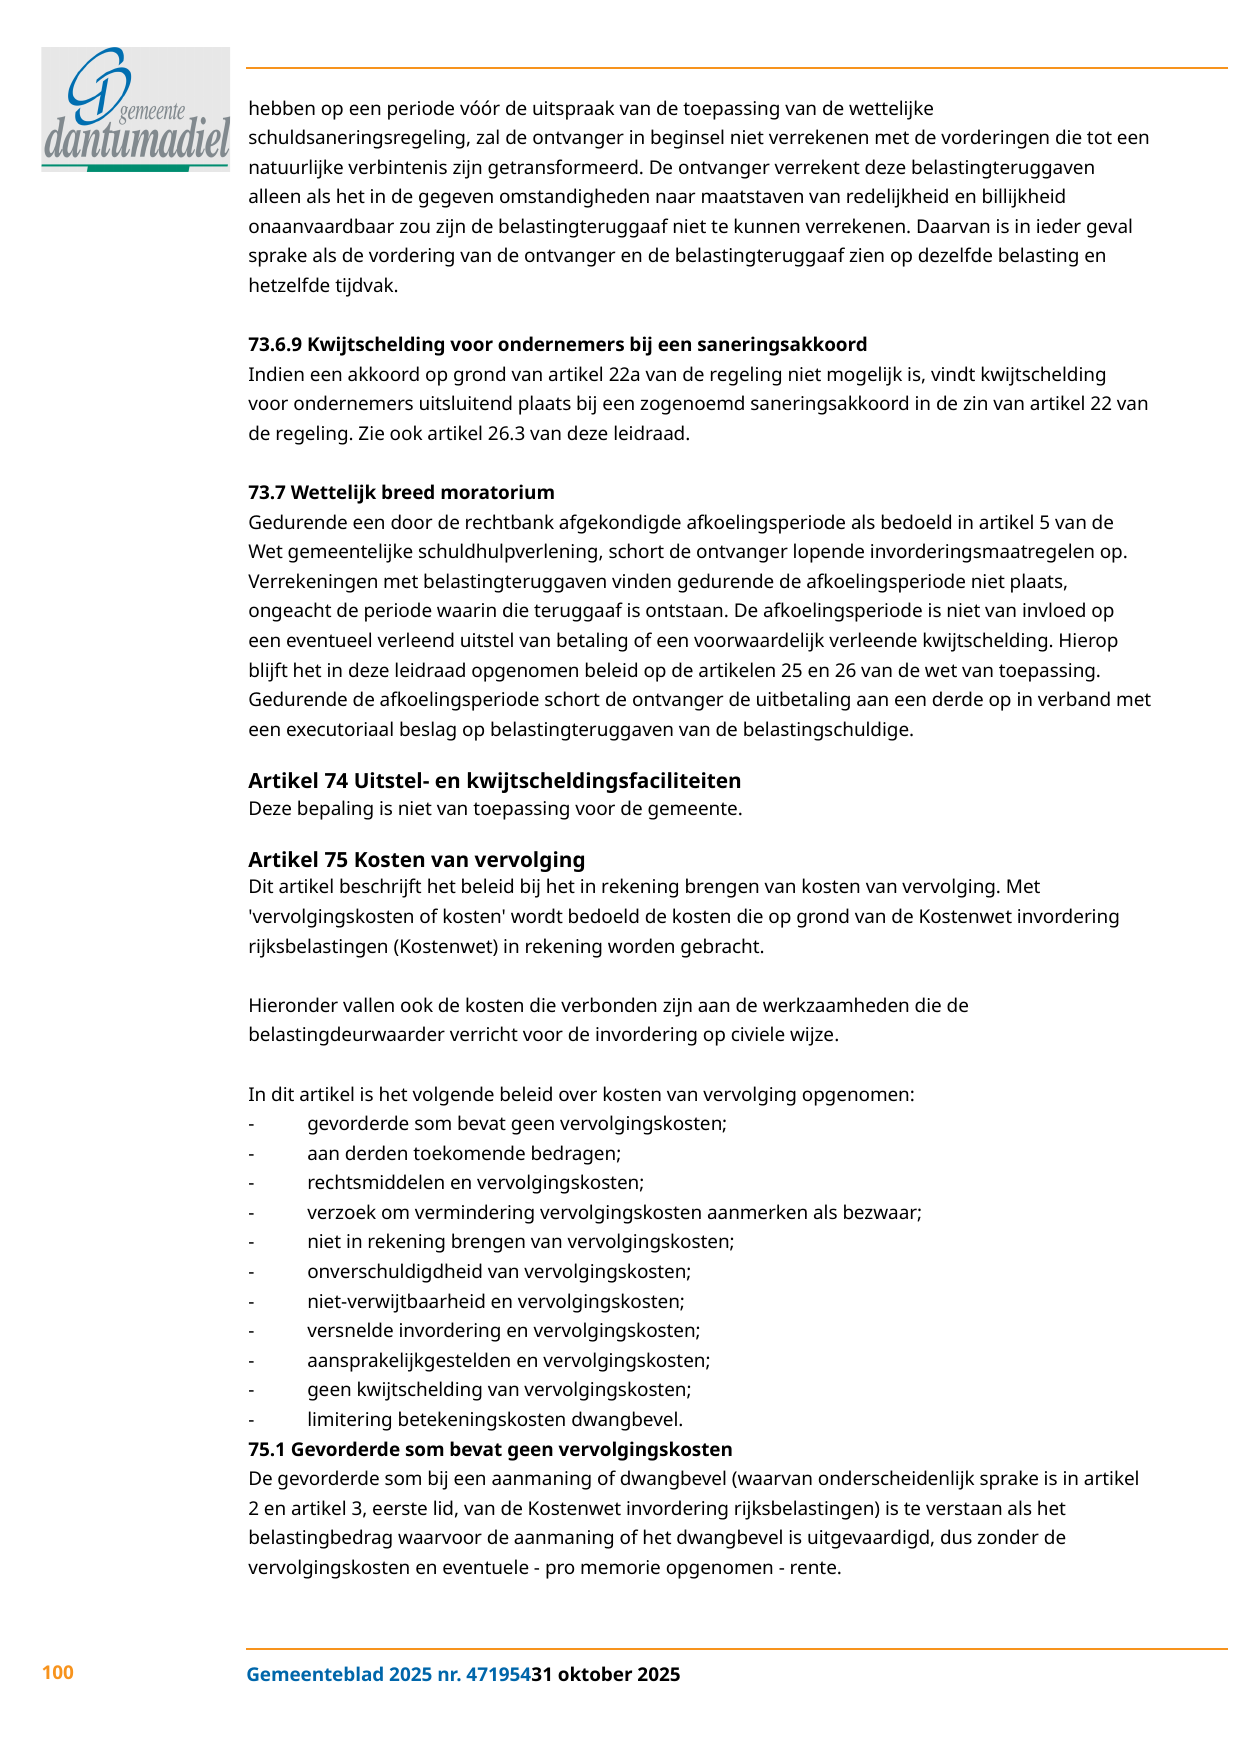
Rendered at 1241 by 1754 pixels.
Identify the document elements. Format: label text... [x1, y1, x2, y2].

text 75.1 Gevorderde som bevat geen vervolgingskosten [248, 1436, 1152, 1462]
list onverschuldigdheid van vervolgingskosten; [248, 1258, 1152, 1284]
text Indien een akkoord op grond van artikel 22a van de regeling niet mogelijk is, vindt kwijtschelding voor ondernemers uitsluitend plaats bij een zogenoemd saneringsakkoord in de zin van artikel 22 van de regeling. Zie ook artikel 26.3 van deze leidraad. [248, 361, 1152, 446]
picture [41, 47, 231, 172]
text De gevorderde som bij een aanmaning of dwangbevel (waarvan onderscheidenlijk sprake is in artikel 2 en artikel 3, eerste lid, van de Kostenwet invordering rijksbelastingen) is te verstaan als het belastingbedrag waarvoor de aanmaning of het dwangbevel is uitgevaardigd, dus zonder de vervolgingskosten en eventuele - pro memorie opgenomen - rente. [248, 1465, 1152, 1580]
text 73.7 Wettelijk breed moratorium [248, 479, 1152, 505]
list rechtsmiddelen en vervolgingskosten; [248, 1169, 1152, 1195]
list niet-verwijtbaarheid en vervolgingskosten; [248, 1288, 1152, 1314]
list limitering betekeningskosten dwangbevel. [248, 1406, 1152, 1432]
text Hieronder vallen ook de kosten die verbonden zijn aan de werkzaamheden die de belastingdeurwaarder verricht voor de invordering op civiele wijze. [248, 992, 1152, 1047]
list aan derden toekomende bedragen; [248, 1140, 1152, 1166]
list verzoek om vermindering vervolgingskosten aanmerken als bezwaar; [248, 1199, 1152, 1225]
list aansprakelijkgestelden en vervolgingskosten; [248, 1347, 1152, 1373]
text Artikel 74 Uitstel- en kwijtscheldingsfaciliteiten [248, 766, 1152, 795]
list niet in rekening brengen van vervolgingskosten; [248, 1229, 1152, 1254]
list gevorderde som bevat geen vervolgingskosten; [248, 1110, 1152, 1136]
text Gedurende een door de rechtbank afgekondigde afkoelingsperiode als bedoeld in artikel 5 van de Wet gemeentelijke schuldhulpverlening, schort de ontvanger lopende invorderingsmaatregelen op. Verrekeningen met belastingteruggaven vinden gedurende de afkoelingsperiode niet plaats, ongeacht de periode waarin die teruggaaf is ontstaan. De afkoelingsperiode is niet van invloed op een eventueel verleend uitstel van betaling of een voorwaardelijk verleende kwijtschelding. Hierop blijft het in deze leidraad opgenomen beleid op de artikelen 25 en 26 van de wet van toepassing. Gedurende de afkoelingsperiode schort de ontvanger de uitbetaling aan een derde op in verband met een executoriaal beslag op belastingteruggaven van de belastingschuldige. [248, 509, 1152, 742]
text Deze bepaling is niet van toepassing voor de gemeente. [248, 795, 1152, 821]
text Dit artikel beschrijft het beleid bij het in rekening brengen van kosten van vervolging. Met 'vervolgingskosten of kosten' wordt bedoeld de kosten die op grond van de Kostenwet invordering rijksbelastingen (Kostenwet) in rekening worden gebracht. [248, 874, 1152, 959]
text 73.6.9 Kwijtschelding voor ondernemers bij een saneringsakkoord [248, 331, 1152, 357]
list versnelde invordering en vervolgingskosten; [248, 1317, 1152, 1343]
list geen kwijtschelding van vervolgingskosten; [248, 1377, 1152, 1402]
text Artikel 75 Kosten van vervolging [248, 845, 1152, 874]
text In dit artikel is het volgende beleid over kosten van vervolging opgenomen: [248, 1081, 1152, 1107]
text hebben op een periode vóór de uitspraak van de toepassing van de wettelijke schuldsaneringsregeling, zal de ontvanger in beginsel niet verrekenen met de vorderingen die tot een natuurlijke verbintenis zijn getransformeerd. De ontvanger verrekent deze belastingteruggaven alleen als het in de gegeven omstandigheden naar maatstaven van redelijkheid en billijkheid onaanvaardbaar zou zijn de belastingteruggaaf niet te kunnen verrekenen. Daarvan is in ieder geval sprake als de vordering van de ontvanger en de belastingteruggaaf zien op dezelfde belasting en hetzelfde tijdvak. [248, 95, 1152, 298]
